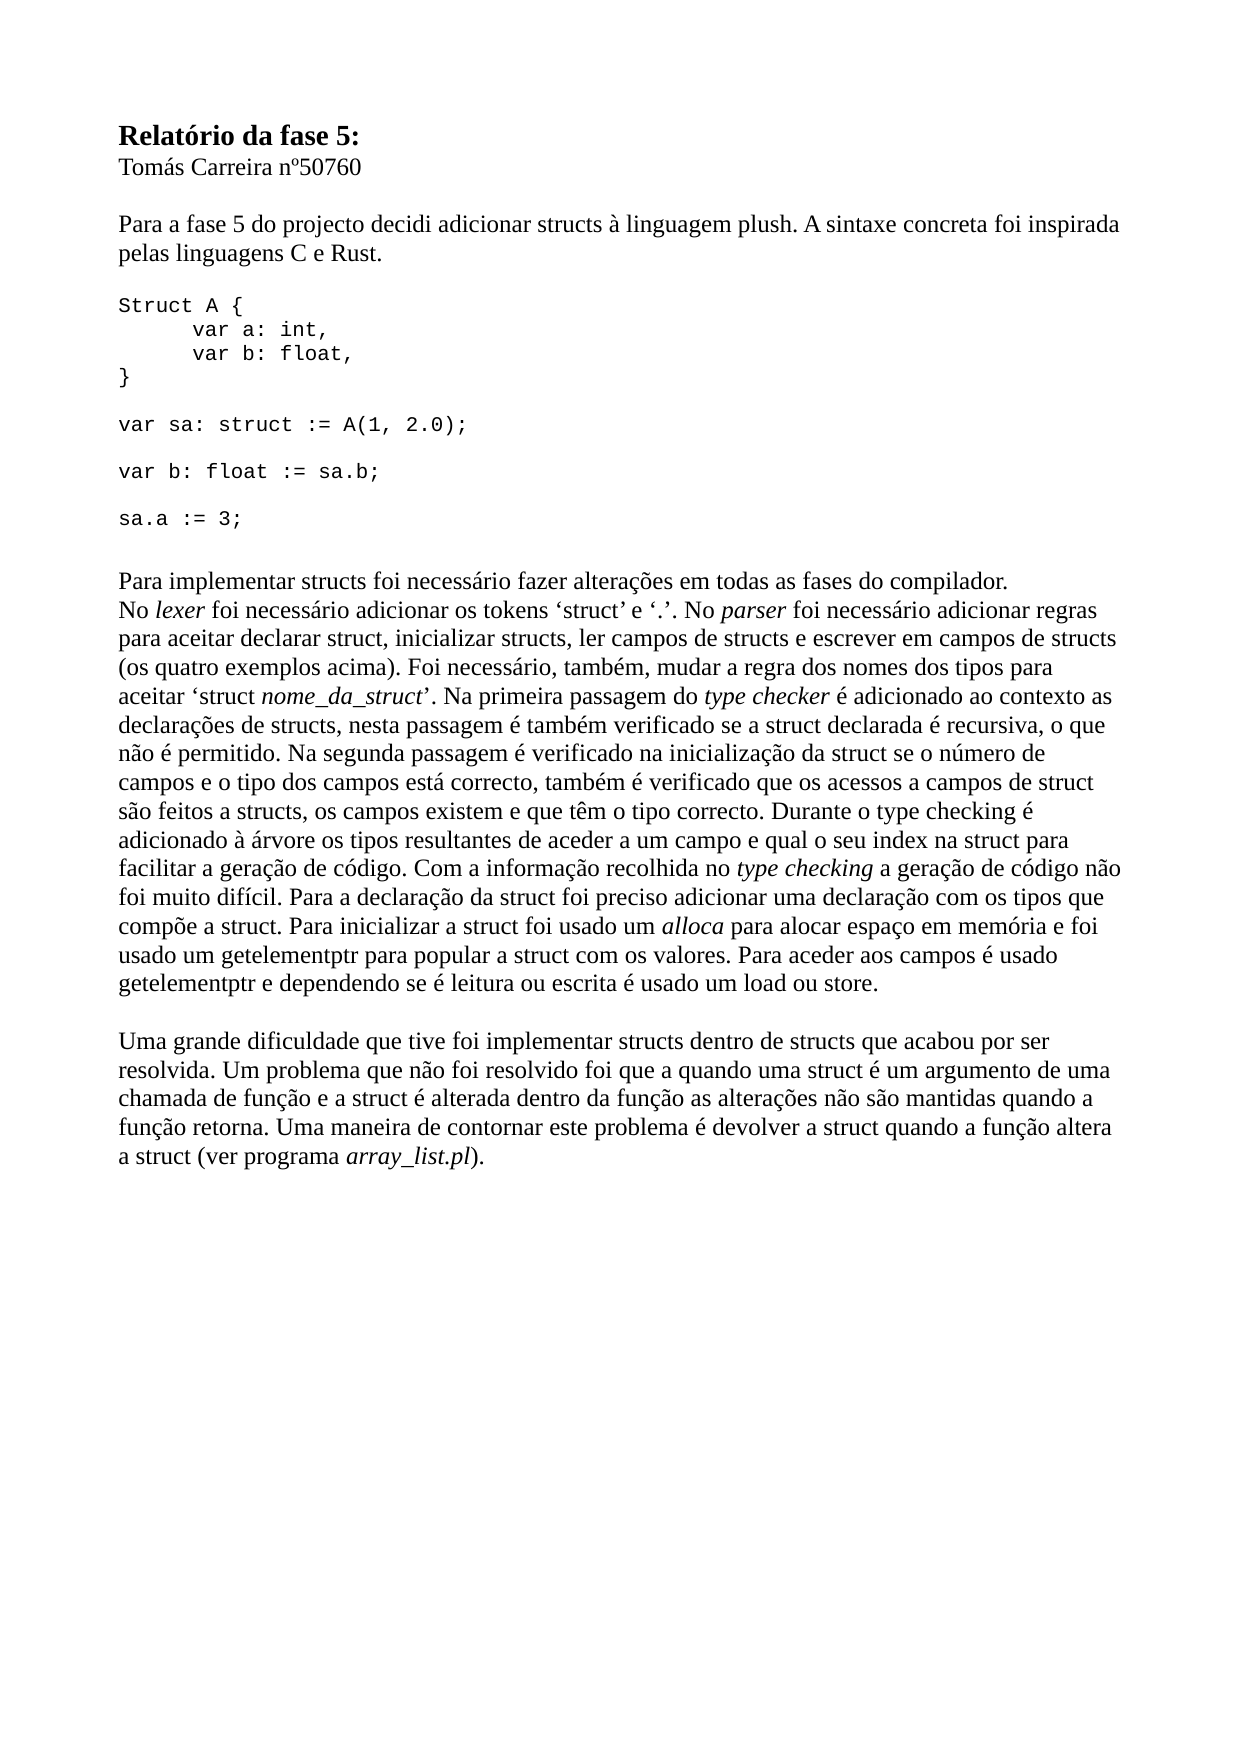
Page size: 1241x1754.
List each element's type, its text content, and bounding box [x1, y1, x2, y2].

text Uma grande dificuldade que tive foi implementar structs dentro de structs que acabou por ser resolvida. Um problema que não foi resolvido foi que a quando uma struct é um argumento de uma chamada de função e a struct é alterada dentro da função as alterações não são mantidas quando a função retorna. Uma maneira de contornar este problema é devolver a struct quando a função altera a struct (ver programa array_list.pl). [118, 1026, 1122, 1170]
text Struct A { [118, 295, 1122, 319]
text Tomás Carreira nº50760 [118, 152, 1122, 180]
text Para a fase 5 do projecto decidi adicionar structs à linguagem plush. A sintaxe concreta foi inspirada pelas linguagens C e Rust. [118, 209, 1122, 267]
text var sa: struct := A(1, 2.0); [118, 414, 1122, 437]
text No lexer foi necessário adicionar os tokens ‘struct’ e ‘.’. No parser foi necessário adicionar regras para aceitar declarar struct, inicializar structs, ler campos de structs e escrever em campos de structs (os quatro exemplos acima). Foi necessário, também, mudar a regra dos nomes dos tipos para aceitar ‘struct nome_da_struct’. Na primeira passagem do type checker é adicionado ao contexto as declarações de structs, nesta passagem é também verificado se a struct declarada é recursiva, o que não é permitido. Na segunda passagem é verificado na inicialização da struct se o número de campos e o tipo dos campos está correcto, também é verificado que os acessos a campos de struct são feitos a structs, os campos existem e que têm o tipo correcto. Durante o type checking é adicionado à árvore os tipos resultantes de aceder a um campo e qual o seu index na struct para facilitar a geração de código. Com a informação recolhida no type checking a geração de código não foi muito difícil. Para a declaração da struct foi preciso adicionar uma declaração com os tipos que compõe a struct. Para inicializar a struct foi usado um alloca para alocar espaço em memória e foi usado um getelementptr para popular a struct com os valores. Para aceder aos campos é usado getelementptr e dependendo se é leitura ou escrita é usado um load ou store. [118, 595, 1122, 997]
text Relatório da fase 5: [118, 118, 1122, 152]
text sa.a := 3; [118, 508, 1122, 532]
text Para implementar structs foi necessário fazer alterações em todas as fases do compilador. [118, 566, 1122, 595]
text var a: int, [118, 319, 1122, 343]
text } [118, 366, 1122, 390]
text var b: float, [118, 343, 1122, 366]
text var b: float := sa.b; [118, 461, 1122, 484]
